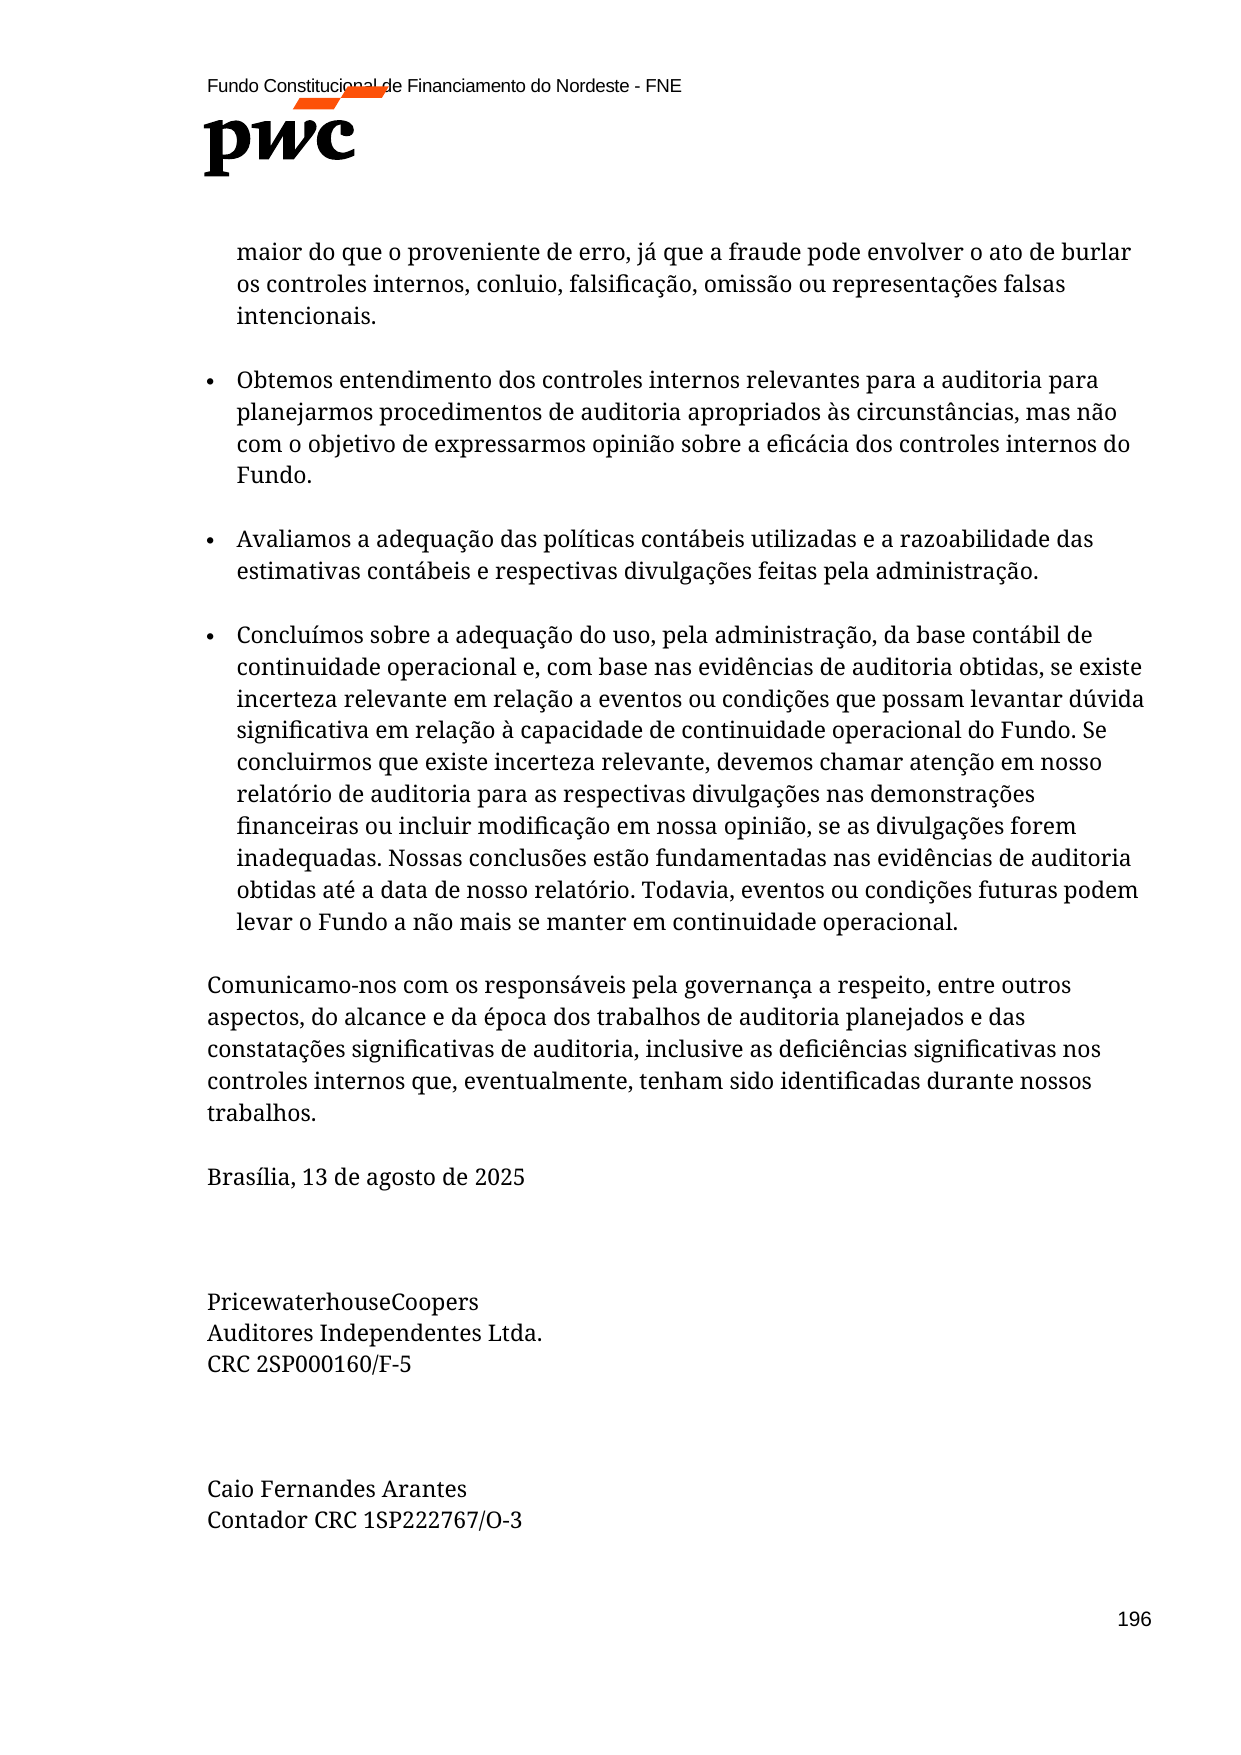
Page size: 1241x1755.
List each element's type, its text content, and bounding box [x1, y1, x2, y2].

list Concluímos sobre a adequação do uso, pela administração, da base contábil de continuidade operacional e, com base nas evidências de auditoria obtidas, se existe incerteza relevante em relação a eventos ou condições que possam levantar dúvida significativa em relação à capacidade de continuidade operacional do Fundo. Se concluirmos que existe incerteza relevante, devemos chamar atenção em nosso relatório de auditoria para as respectivas divulgações nas demonstrações financeiras ou incluir modificação em nossa opinião, se as divulgações forem inadequadas. Nossas conclusões estão fundamentadas nas evidências de auditoria obtidas até a data de nosso relatório. Todavia, eventos ou condições futuras podem levar o Fundo a não mais se manter em continuidade operacional. [207, 619, 1152, 937]
list Obtemos entendimento dos controles internos relevantes para a auditoria para planejarmos procedimentos de auditoria apropriados às circunstâncias, mas não com o objetivo de expressarmos opinião sobre a eficácia dos controles internos do Fundo. [207, 364, 1152, 491]
list Avaliamos a adequação das políticas contábeis utilizadas e a razoabilidade das estimativas contábeis e respectivas divulgações feitas pela administração. [207, 523, 1152, 586]
text Caio Fernandes Arantes [207, 1473, 1152, 1504]
text Auditores Independentes Ltda. [207, 1317, 1152, 1348]
list maior do que o proveniente de erro, já que a fraude pode envolver o ato de burlar os controles internos, conluio, falsificação, omissão ou representações falsas intencionais. [207, 236, 1152, 331]
text Comunicamo-nos com os responsáveis pela governança a respeito, entre outros aspectos, do alcance e da época dos trabalhos de auditoria planejados e das constatações significativas de auditoria, inclusive as deficiências significativas nos controles internos que, eventualmente, tenham sido identificadas durante nossos trabalhos. [207, 969, 1152, 1128]
text CRC 2SP000160/F-5 [207, 1348, 1152, 1379]
text Brasília, 13 de agosto de 2025 [207, 1161, 1152, 1192]
text Contador CRC 1SP222767/O-3 [207, 1504, 1152, 1536]
text PricewaterhouseCoopers [207, 1286, 1152, 1317]
